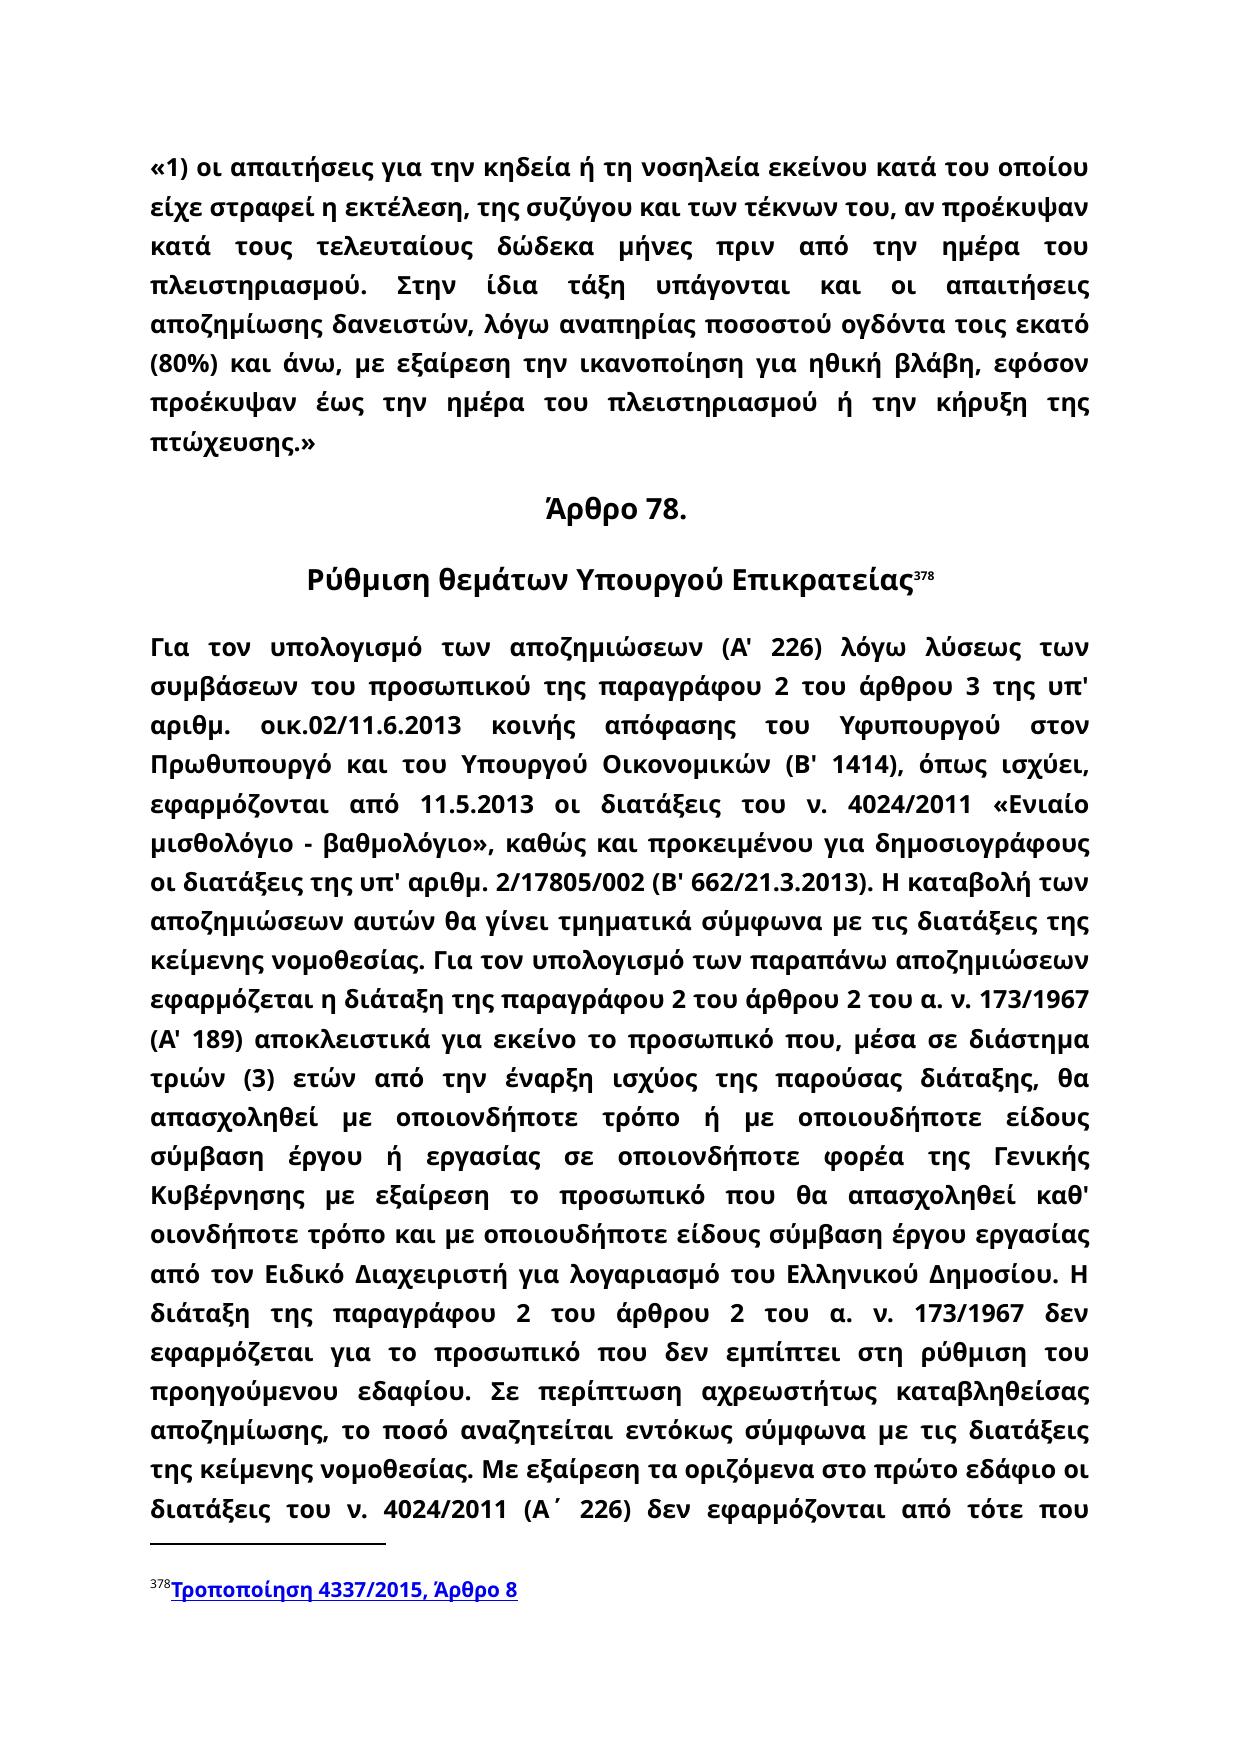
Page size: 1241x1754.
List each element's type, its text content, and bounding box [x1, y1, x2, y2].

subtitle Άρθρο 78. [150, 488, 1090, 528]
subtitle Ρύθμιση θεμάτων Υπουργού Επικρατείας [150, 559, 1090, 599]
text Για τον υπολογισμό των αποζημιώσεων (Α' 226) λόγω λύσεως των συμβάσεων του προσωπικού της παραγράφου 2 του άρθρου 3 της υπ' αριθμ. οικ.02/11.6.2013 κοινής απόφασης του Υφυπουργού στον Πρωθυπουργό και του Υπουργού Οικονομικών (Β' 1414), όπως ισχύει, εφαρμόζονται από 11.5.2013 οι διατάξεις του ν. 4024/2011 «Ενιαίο μισθολόγιο - βαθμολόγιο», καθώς και προκειμένου για δημοσιογράφους οι διατάξεις της υπ' αριθμ. 2/17805/002 (Β' 662/21.3.2013). Η καταβολή των αποζημιώσεων αυτών θα γίνει τμηματικά σύμφωνα με τις διατάξεις της κείμενης νομοθεσίας. Για τον υπολογισμό των παραπάνω αποζημιώσεων εφαρμόζεται η διάταξη της παραγράφου 2 του άρθρου 2 του α. ν. 173/1967 (Α' 189) αποκλειστικά για εκείνο το προσωπικό που, μέσα σε διάστημα τριών (3) ετών από την έναρξη ισχύος της παρούσας διάταξης, θα απασχοληθεί με οποιονδήποτε τρόπο ή με οποιουδήποτε είδους σύμβαση έργου ή εργασίας σε οποιονδήποτε φορέα της Γενικής Κυβέρνησης με εξαίρεση το προσωπικό που θα απασχοληθεί καθ' οιονδήποτε τρόπο και με οποιουδήποτε είδους σύμβαση έργου εργασίας από τον Ειδικό Διαχειριστή για λογαριασμό του Ελληνικού Δημοσίου. Η διάταξη της παραγράφου 2 του άρθρου 2 του α. ν. 173/1967 δεν εφαρμόζεται για το προσωπικό που δεν εμπίπτει στη ρύθμιση του προηγούμενου εδαφίου. Σε περίπτωση αχρεωστήτως καταβληθείσας αποζημίωσης, το ποσό αναζητείται εντόκως σύμφωνα με τις διατάξεις της κείμενης νομοθεσίας. Με εξαίρεση τα οριζόμενα στο πρώτο εδάφιο οι διατάξεις του ν. 4024/2011 (Α΄ 226) δεν εφαρμόζονται από τότε που [150, 629, 1090, 1525]
text Τροποποίηση 4337/2015, Άρθρο 8 [150, 1576, 1090, 1604]
text «1) οι απαιτήσεις για την κηδεία ή τη νοσηλεία εκείνου κατά του οποίου είχε στραφεί η εκτέλεση, της συζύγου και των τέκνων του, αν προέκυψαν κατά τους τελευταίους δώδεκα μήνες πριν από την ημέρα του πλειστηριασμού. Στην ίδια τάξη υπάγονται και οι απαιτήσεις αποζημίωσης δανειστών, λόγω αναπηρίας ποσοστού ογδόντα τοις εκατό (80%) και άνω, με εξαίρεση την ικανοποίηση για ηθική βλάβη, εφόσον προέκυψαν έως την ημέρα του πλειστηριασμού ή την κήρυξη της πτώχευσης.» [150, 150, 1090, 458]
